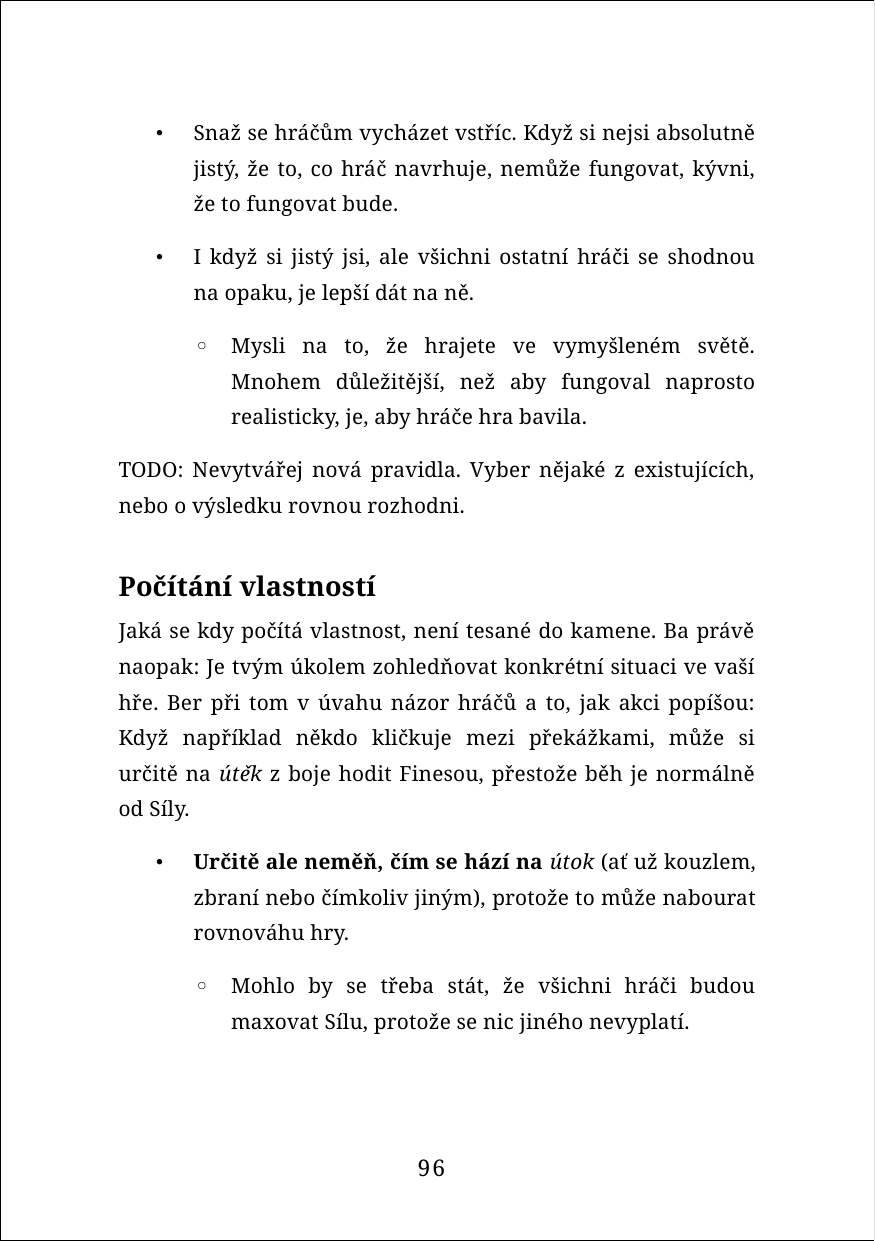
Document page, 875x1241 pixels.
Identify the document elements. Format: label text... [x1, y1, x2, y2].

list Mohlo by se třeba stát, že všichni hráči budou maxovat Sílu, protože se nic jiného nevyplatí. [193, 972, 756, 1036]
list Snaž se hráčům vycházet vstříc. Když si nejsi absolutně jistý, že to, co hráč navrhuje, nemůže fungovat, kývni, že to fungovat bude. [156, 118, 756, 218]
list I když si jistý jsi, ale všichni ostatní hráči se shodnou na opaku, je lepší dát na ně. [156, 242, 756, 306]
text Jaká se kdy počítá vlastnost, není tesané do kamene. Ba právě naopak: Je tvým úkolem zohledňovat konkrétní situaci ve vaší hře. Ber při tom v úvahu názor hráčů a to, jak akci popíšou: Když například někdo kličkuje mezi překážkami, může si určitě na útěk z boje hodit Finesou, přestože běh je normálně od Síly. [118, 617, 756, 823]
subtitle Počítání vlastností [118, 568, 756, 605]
list Mysli na to, že hrajete ve vymyšleném světě. Mnohem důležitější, než aby fungoval naprosto realisticky, je, aby hráče hra bavila. [193, 331, 756, 431]
text TODO: Nevytvářej nová pravidla. Vyber nějaké z existujících, nebo o výsledku rovnou rozhodni. [118, 456, 756, 519]
list Určitě ale neměň, čím se hází na útok (ať už kouzlem, zbraní nebo čímkoliv jiným), protože to může nabourat rovnováhu hry. [156, 847, 756, 947]
